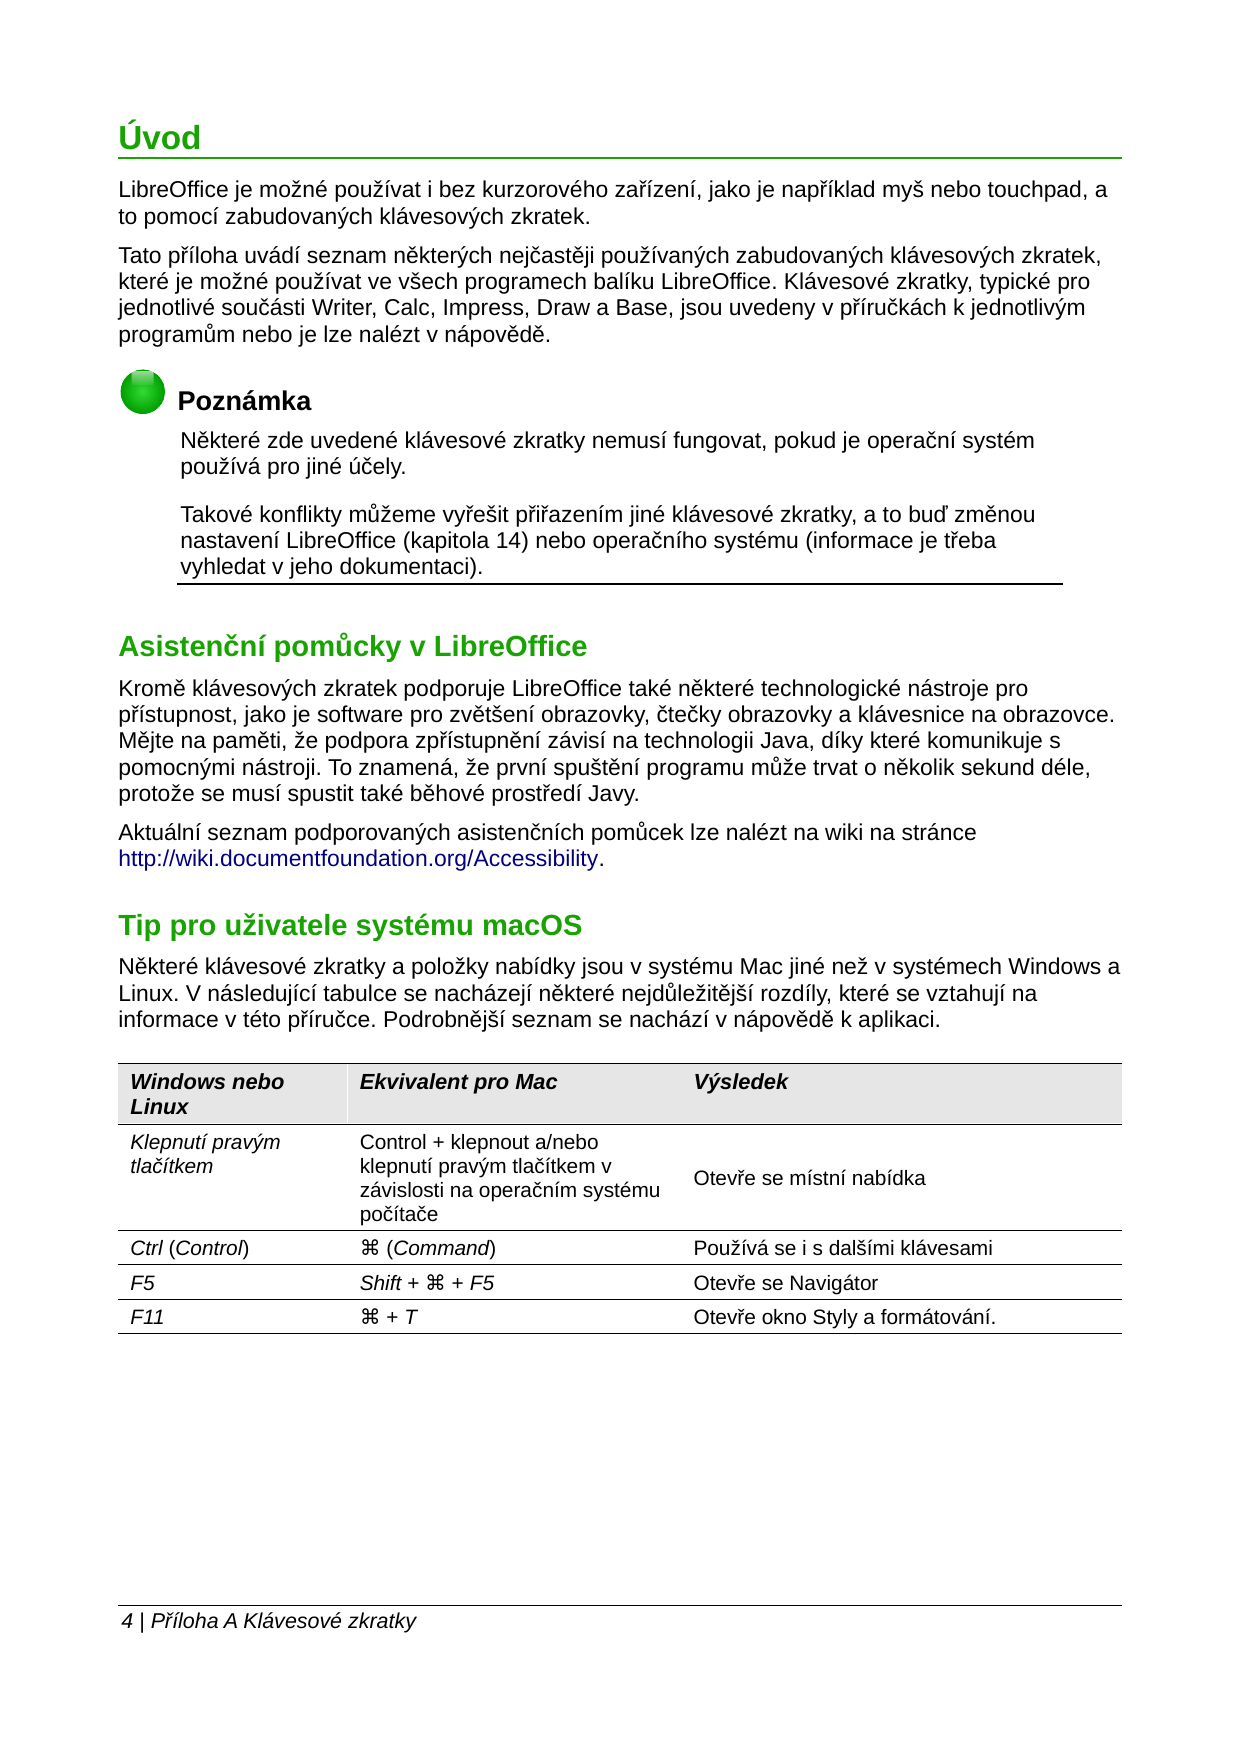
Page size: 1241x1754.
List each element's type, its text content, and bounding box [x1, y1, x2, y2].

table_cell ⌘ (Command) [348, 1231, 681, 1264]
table_cell Otevře okno Styly a formátování. [681, 1300, 1122, 1333]
table_cell F5 [118, 1265, 347, 1299]
text Některé zde uvedené klávesové zkratky nemusí fungovat, pokud je operační systém používá pro jiné účely. [177, 424, 1063, 479]
table_cell Používá se i s dalšími klávesami [681, 1231, 1122, 1264]
text Aktuální seznam podporovaných asistenčních pomůcek lze nalézt na wiki na stránce http://wiki.documentfoundation.org/Accessibility. [118, 819, 1122, 872]
text Kromě klávesových zkratek podporuje LibreOffice také některé technologické nástroje pro přístupnost, jako je software pro zvětšení obrazovky, čtečky obrazovky a klávesnice na obrazovce. Mějte na paměti, že podpora zpřístupnění závisí na technologii Java, díky které komunikuje s pomocnými nástroji. To znamená, že první spuštění programu může trvat o několik sekund déle, protože se musí spustit také běhové prostředí Javy. [118, 675, 1122, 807]
text LibreOffice je možné používat i bez kurzorového zařízení, jako je například myš nebo touchpad, a to pomocí zabudovaných klávesových zkratek. [118, 176, 1122, 229]
text Některé klávesové zkratky a položky nabídky jsou v systému Mac jiné než v systémech Windows a Linux. V následující tabulce se nacházejí některé nejdůležitější rozdíly, které se vztahují na informace v této příručce. Podrobnější seznam se nachází v nápovědě k aplikaci. [118, 953, 1122, 1032]
table_cell ⌘ + T [348, 1300, 681, 1333]
table_cell Otevře se místní nabídka [681, 1125, 1122, 1230]
table_header Windows nebo Linux [118, 1064, 347, 1123]
table_cell F11 [118, 1300, 347, 1333]
subtitle Tip pro uživatele systému macOS [118, 908, 1122, 941]
subtitle Poznámka [118, 367, 1122, 416]
table_cell Ctrl (Control) [118, 1231, 347, 1264]
table_cell Shift + ⌘ + F5 [348, 1265, 681, 1299]
table_header Ekvivalent pro Mac [348, 1064, 681, 1123]
text Takové konflikty můžeme vyřešit přiřazením jiné klávesové zkratky, a to buď změnou nastavení LibreOffice (kapitola 14) nebo operačního systému (informace je třeba vyhledat v jeho dokumentaci). [177, 498, 1063, 583]
subtitle Úvod [118, 118, 1122, 157]
table_cell Control + klepnout a/nebo klepnutí pravým tlačítkem v závislosti na operačním systému počítače [348, 1125, 681, 1230]
table_cell Otevře se Navigátor [681, 1265, 1122, 1299]
table_header Výsledek [681, 1064, 1122, 1123]
subtitle Asistenční pomůcky v LibreOffice [118, 629, 1122, 663]
table_cell Klepnutí pravým tlačítkem [118, 1125, 347, 1230]
text Tato příloha uvádí seznam některých nejčastěji používaných zabudovaných klávesových zkratek, které je možné používat ve všech programech balíku LibreOffice. Klávesové zkratky, typické pro jednotlivé součásti Writer, Calc, Impress, Draw a Base, jsou uvedeny v příručkách k jednotlivým programům nebo je lze nalézt v nápovědě. [118, 242, 1122, 347]
